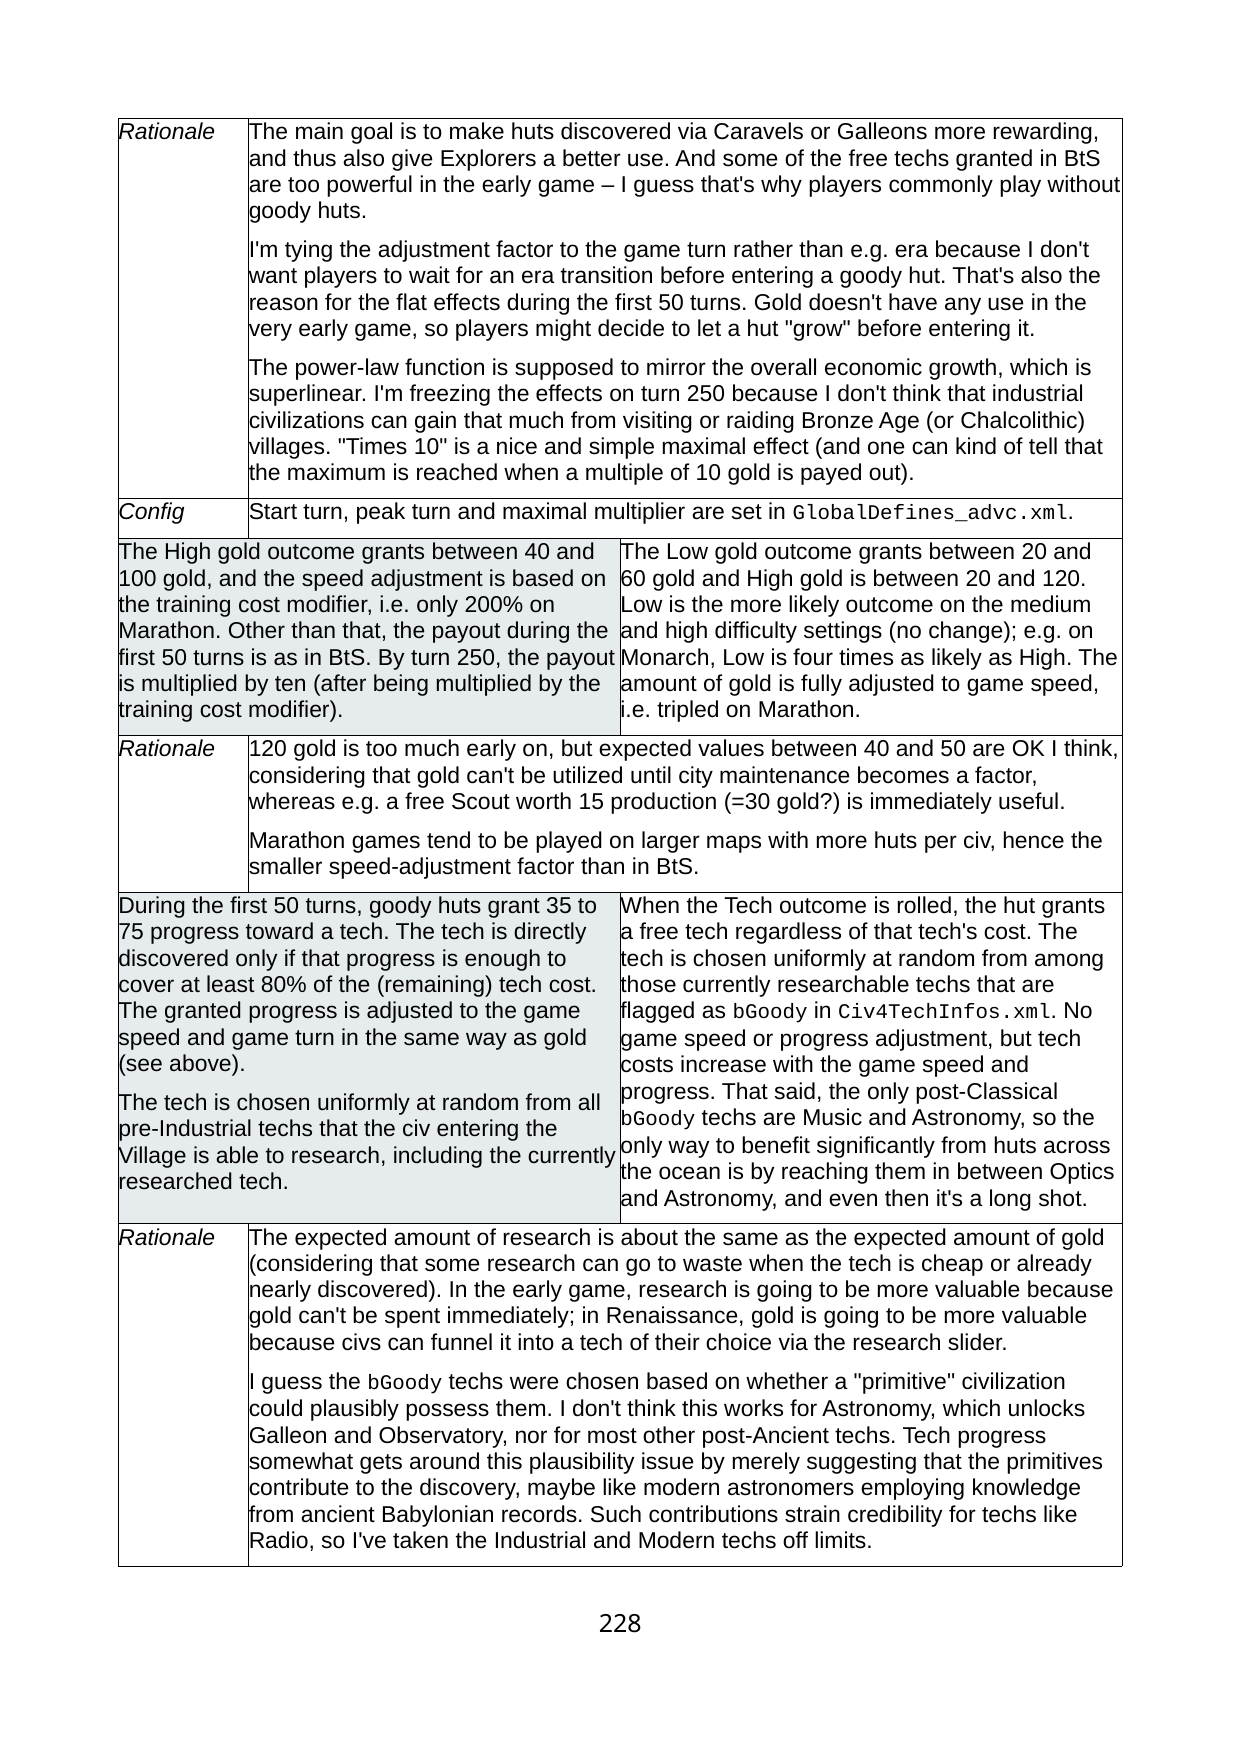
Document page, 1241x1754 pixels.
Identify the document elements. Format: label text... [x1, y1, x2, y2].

table_cell 120 gold is too much early on, but expected values between 40 and 50 are OK I think, considering that gold can't be utilized until city maintenance becomes a factor, whereas e.g. a free Scout worth 15 production (=30 gold?) is immediately useful. Marathon games tend to be played on larger maps with more huts per civ, hence the smaller speed-adjustment factor than in BtS. [249, 736, 1122, 892]
table_cell The expected amount of research is about the same as the expected amount of gold (considering that some research can go to waste when the tech is cheap or already nearly discovered). In the early game, research is going to be more valuable because gold can't be spent immediately; in Renaissance, gold is going to be more valuable because civs can funnel it into a tech of their choice via the research slider. I guess the bGoody techs were chosen based on whether a "primitive" civilization could plausibly possess them. I don't think this works for Astronomy, which unlocks Galleon and Observatory, nor for most other post-Ancient techs. Tech progress somewhat gets around this plausibility issue by merely suggesting that the primitives contribute to the discovery, maybe like modern astronomers employing knowledge from ancient Babylonian records. Such contributions strain credibility for techs like Radio, so I've taken the Industrial and Modern techs off limits. [249, 1224, 1122, 1566]
table_cell The Low gold outcome grants between 20 and 60 gold and High gold is between 20 and 120. Low is the more likely outcome on the medium and high difficulty settings (no change); e.g. on Monarch, Low is four times as likely as High. The amount of gold is fully adjusted to game speed, i.e. tripled on Marathon. [621, 539, 1122, 735]
table_cell The High gold outcome grants between 40 and 100 gold, and the speed adjustment is based on the training cost modifier, i.e. only 200% on Marathon. Other than that, the payout during the first 50 turns is as in BtS. By turn 250, the payout is multiplied by ten (after being multiplied by the training cost modifier). [119, 539, 620, 735]
table_cell When the Tech outcome is rolled, the hut grants a free tech regardless of that tech's cost. The tech is chosen uniformly at random from among those currently researchable techs that are flagged as bGoody in Civ4TechInfos.xml. No game speed or progress adjustment, but tech costs increase with the game speed and progress. That said, the only post-Classical bGoody techs are Music and Astronomy, so the only way to benefit significantly from huts across the ocean is by reaching them in between Optics and Astronomy, and even then it's a long shot. [621, 893, 1122, 1223]
table_cell Rationale [119, 119, 248, 498]
table_cell Config [119, 499, 248, 538]
table_cell During the first 50 turns, goody huts grant 35 to 75 progress toward a tech. The tech is directly discovered only if that progress is enough to cover at least 80% of the (remaining) tech cost. The granted progress is adjusted to the game speed and game turn in the same way as gold (see above). The tech is chosen uniformly at random from all pre-Industrial techs that the civ entering the Village is able to research, including the currently researched tech. [119, 893, 620, 1223]
table_cell Start turn, peak turn and maximal multiplier are set in GlobalDefines_advc.xml. [249, 499, 1122, 538]
table_cell Rationale [119, 736, 248, 892]
table_cell The main goal is to make huts discovered via Caravels or Galleons more rewarding, and thus also give Explorers a better use. And some of the free techs granted in BtS are too powerful in the early game – I guess that's why players commonly play without goody huts. I'm tying the adjustment factor to the game turn rather than e.g. era because I don't want players to wait for an era transition before entering a goody hut. That's also the reason for the flat effects during the first 50 turns. Gold doesn't have any use in the very early game, so players might decide to let a hut "grow" before entering it. The power-law function is supposed to mirror the overall economic growth, which is superlinear. I'm freezing the effects on turn 250 because I don't think that industrial civilizations can gain that much from visiting or raiding Bronze Age (or Chalcolithic) villages. "Times 10" is a nice and simple maximal effect (and one can kind of tell that the maximum is reached when a multiple of 10 gold is payed out). [249, 119, 1122, 498]
table_cell Rationale [119, 1224, 248, 1566]
